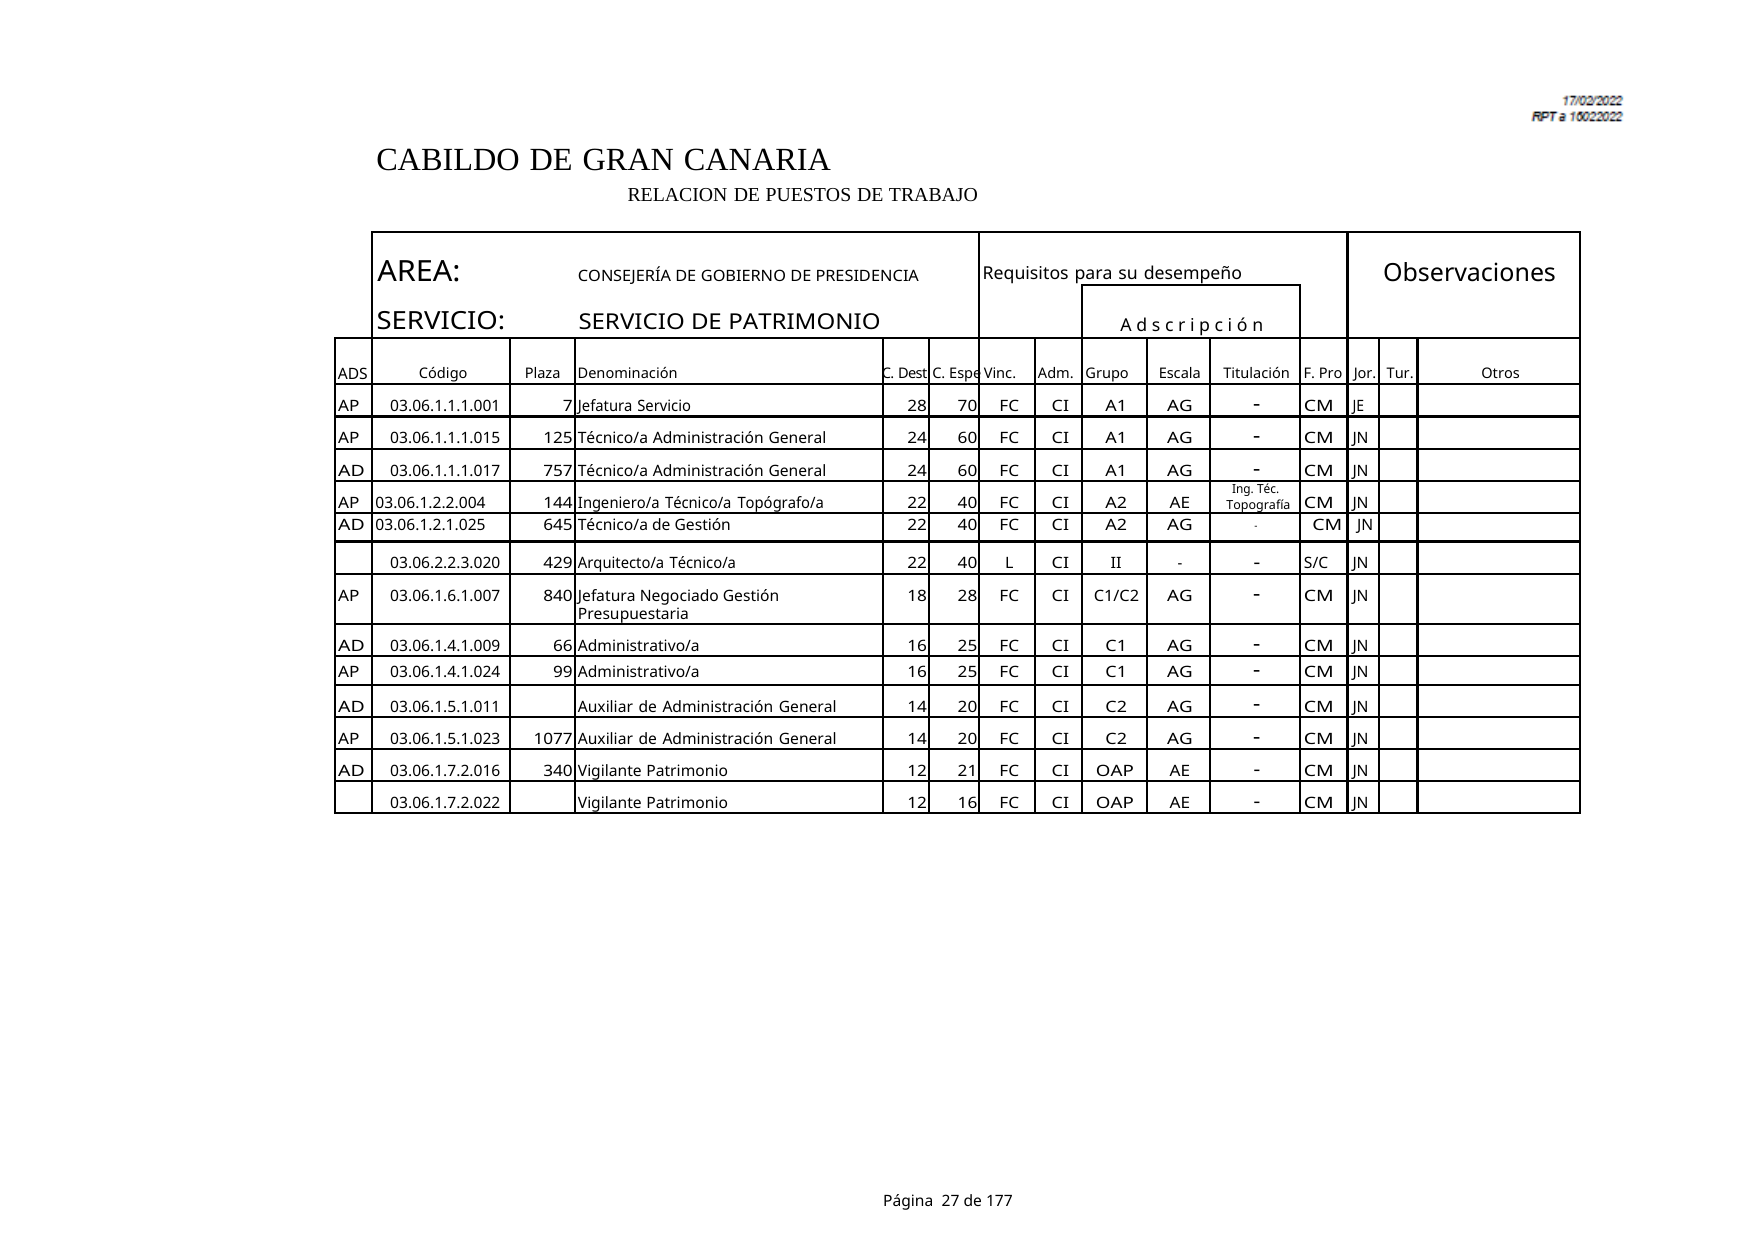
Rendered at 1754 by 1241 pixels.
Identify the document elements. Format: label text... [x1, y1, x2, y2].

table_cell S/C [1301, 543, 1346, 572]
table_cell 14 [884, 686, 928, 716]
table_cell CM [1301, 657, 1346, 683]
table_cell JN [1349, 750, 1378, 780]
table_header [335, 231, 371, 337]
table_cell Ingeniero/a Técnico/a Topógrafo/a [576, 482, 882, 512]
table_cell 03.06.1.4.1.009 [373, 625, 509, 655]
table_cell AD [336, 625, 371, 655]
table_cell OAP [1083, 782, 1146, 812]
table_cell A1 [1083, 450, 1146, 480]
table_cell AE [1148, 782, 1209, 812]
table_cell [1419, 543, 1579, 572]
table_cell [1419, 782, 1579, 812]
table_cell CI [1036, 686, 1081, 716]
table_cell AG [1148, 385, 1209, 415]
table_cell CM [1301, 575, 1346, 623]
table_cell A1 [1083, 385, 1146, 415]
table_cell [1380, 686, 1416, 716]
table_cell FC [980, 575, 1034, 623]
table_cell CM [1301, 625, 1346, 655]
table_cell [1380, 450, 1416, 480]
table_cell CM [1301, 782, 1346, 812]
table_cell [1419, 482, 1579, 512]
table_cell 03.06.1.1.1.015 [373, 418, 509, 447]
table_cell 645 [511, 514, 574, 540]
table_cell AG [1148, 514, 1209, 540]
table_cell AP [336, 718, 371, 748]
table_cell CM [1301, 385, 1346, 415]
table_cell [1380, 575, 1416, 623]
table_cell AG [1148, 625, 1209, 655]
table_cell 03.06.1.1.1.017 [373, 450, 509, 480]
table_cell Técnico/a Administración General [576, 418, 882, 447]
table_cell CI [1036, 750, 1081, 780]
table_cell FC [980, 450, 1034, 480]
table_cell FC [980, 657, 1034, 683]
table_cell Jor. [1349, 339, 1378, 383]
table_cell FC [980, 482, 1034, 512]
table_cell JN [1349, 718, 1378, 748]
table_cell [1419, 718, 1579, 748]
table_cell FC [980, 782, 1034, 812]
table_cell [336, 782, 371, 812]
table_cell 03.06.1.2.2.004 [373, 482, 509, 512]
table_cell C2 [1083, 686, 1146, 716]
table_cell AG [1148, 718, 1209, 748]
picture [1530, 85, 1628, 131]
table_cell 60 [930, 450, 978, 480]
table_cell 40 [930, 482, 978, 512]
table_cell ADS [336, 339, 371, 383]
table_cell Jefatura Servicio [576, 385, 882, 415]
table_cell 340 [511, 750, 574, 780]
table_cell 16 [884, 625, 928, 655]
table_cell A2 [1083, 482, 1146, 512]
table_cell AP [336, 575, 371, 623]
table_cell 03.06.2.2.3.020 [373, 543, 509, 572]
table_cell 7 [511, 385, 574, 415]
table_cell Denominación [576, 339, 882, 383]
table_cell [1380, 718, 1416, 748]
table_cell CI [1036, 450, 1081, 480]
table_cell JN [1349, 482, 1378, 512]
table_cell - [1211, 575, 1299, 623]
table_cell F. Pro [1301, 339, 1346, 383]
table_cell - [1211, 418, 1299, 447]
table_cell Código [373, 339, 509, 383]
table_cell 28 [930, 575, 978, 623]
table_cell [1419, 575, 1579, 623]
table_cell Administrativo/a [576, 657, 882, 683]
table_cell [1419, 686, 1579, 716]
table_cell 03.06.1.7.2.022 [373, 782, 509, 812]
table_cell JN [1349, 686, 1378, 716]
table_cell CI [1036, 418, 1081, 447]
table_header Requisitos para su desempeño [980, 233, 1346, 284]
table_cell AP [336, 418, 371, 447]
table_cell [1419, 418, 1579, 447]
table_cell 28 [884, 385, 928, 415]
table_cell Técnico/a de Gestión [576, 514, 882, 540]
table_cell 99 [511, 657, 574, 683]
table_cell [1380, 543, 1416, 572]
table_cell AD [336, 450, 371, 480]
table_cell [336, 543, 371, 572]
table_cell 40 [930, 543, 978, 572]
table_cell 14 [884, 718, 928, 748]
table_cell [1419, 385, 1579, 415]
table_cell 03.06.1.7.2.016 [373, 750, 509, 780]
table_cell [511, 782, 574, 812]
table_cell - [1211, 625, 1299, 655]
table_cell 144 [511, 482, 574, 512]
table_cell Otros [1419, 339, 1579, 383]
table_cell CM [1301, 450, 1346, 480]
table_cell JN [1349, 418, 1378, 447]
subtitle RELACION DE PUESTOS DE TRABAJO [252, 183, 1643, 206]
table_cell II [1083, 543, 1146, 572]
table_cell CI [1036, 543, 1081, 572]
table_cell Técnico/a Administración General [576, 450, 882, 480]
table_cell Vigilante Patrimonio [576, 782, 882, 812]
table_cell Jefatura Negociado Gestión Presupuestaria [576, 575, 882, 623]
table_cell - [1211, 750, 1299, 780]
table_cell 12 [884, 782, 928, 812]
table_cell L [980, 543, 1034, 572]
table_cell C. Espe [930, 339, 978, 383]
table_cell FC [980, 625, 1034, 655]
table_cell FC [980, 718, 1034, 748]
table_cell AG [1148, 450, 1209, 480]
table_header AREA: CONSEJERÍA DE GOBIERNO DE PRESIDENCIA SERVICIO: SERVICIO DE PATRIMONIO [373, 233, 978, 337]
table_cell 22 [884, 482, 928, 512]
table_cell JN [1349, 625, 1378, 655]
table_cell 21 [930, 750, 978, 780]
table_cell 03.06.1.5.1.011 [373, 686, 509, 716]
table_cell JN [1349, 782, 1378, 812]
table_cell - [1211, 450, 1299, 480]
table_cell [1380, 625, 1416, 655]
table_cell AG [1148, 418, 1209, 447]
table_cell JN [1349, 575, 1378, 623]
table_cell - [1211, 385, 1299, 415]
table_cell CI [1036, 657, 1081, 683]
table_cell CI [1036, 482, 1081, 512]
table_cell Adm. [1036, 339, 1081, 383]
table_cell A1 [1083, 418, 1146, 447]
table_cell Titulación [1211, 339, 1299, 383]
table_cell Arquitecto/a Técnico/a [576, 543, 882, 572]
table_cell CM [1301, 750, 1346, 780]
table_cell A2 [1083, 514, 1146, 540]
table_cell FC [980, 514, 1034, 540]
table_cell [980, 284, 1081, 337]
table_cell - [1211, 514, 1299, 540]
table_cell CM [1301, 514, 1346, 540]
table_cell CI [1036, 718, 1081, 748]
table_cell 40 [930, 514, 978, 540]
table_cell [1380, 514, 1416, 540]
table_cell Tur. [1380, 339, 1416, 383]
table_cell [1380, 482, 1416, 512]
table_cell - [1148, 543, 1209, 572]
table_cell AG [1148, 686, 1209, 716]
table_cell JN [1349, 450, 1378, 480]
table_cell JN [1349, 543, 1378, 572]
table_cell - [1211, 718, 1299, 748]
table_cell 70 [930, 385, 978, 415]
table_cell 25 [930, 657, 978, 683]
table_cell JE [1349, 385, 1378, 415]
table_cell 03.06.1.6.1.007 [373, 575, 509, 623]
table_cell 840 [511, 575, 574, 623]
table_cell 20 [930, 686, 978, 716]
table_cell [1380, 385, 1416, 415]
table_cell [511, 686, 574, 716]
table_cell - [1211, 543, 1299, 572]
table_cell [1301, 284, 1346, 337]
table_cell 22 [884, 543, 928, 572]
table_cell Plaza [511, 339, 574, 383]
table_cell Grupo [1083, 339, 1146, 383]
table_cell FC [980, 385, 1034, 415]
table_cell 18 [884, 575, 928, 623]
table_cell JN [1349, 657, 1378, 683]
table_cell FC [980, 750, 1034, 780]
table_cell CM [1301, 686, 1346, 716]
table_cell Ing. Téc. Topografía [1211, 482, 1299, 512]
table_cell [1419, 657, 1579, 683]
table_cell 24 [884, 418, 928, 447]
table_header Observaciones [1349, 233, 1579, 337]
table_cell [1380, 750, 1416, 780]
table_cell 16 [930, 782, 978, 812]
table_cell - [1211, 686, 1299, 716]
table_cell 24 [884, 450, 928, 480]
table_cell 429 [511, 543, 574, 572]
table_cell AD [336, 514, 371, 540]
table_cell CM [1301, 418, 1346, 447]
table_cell Vinc. [980, 339, 1034, 383]
table_cell - [1211, 782, 1299, 812]
table_cell [1380, 418, 1416, 447]
table_cell AE [1148, 482, 1209, 512]
table_cell 16 [884, 657, 928, 683]
table_cell FC [980, 418, 1034, 447]
table_cell Vigilante Patrimonio [576, 750, 882, 780]
table_cell 03.06.1.5.1.023 [373, 718, 509, 748]
table_cell CM [1301, 482, 1346, 512]
table_cell [1419, 625, 1579, 655]
table_cell C. Dest [884, 339, 928, 383]
table_cell CI [1036, 575, 1081, 623]
table_cell AP [336, 385, 371, 415]
table_cell CM [1301, 718, 1346, 748]
table_cell CI [1036, 625, 1081, 655]
table_cell Auxiliar de Administración General [576, 718, 882, 748]
table_cell Auxiliar de Administración General [576, 686, 882, 716]
table_cell CI [1036, 385, 1081, 415]
table_cell CI [1036, 514, 1081, 540]
table_cell Administrativo/a [576, 625, 882, 655]
table_cell 66 [511, 625, 574, 655]
table_cell [1419, 514, 1579, 540]
table_cell Escala [1148, 339, 1209, 383]
table_cell [1380, 782, 1416, 812]
table_cell [1380, 657, 1416, 683]
table_cell 1077 [511, 718, 574, 748]
table_cell C1 [1083, 625, 1146, 655]
table_cell 03.06.1.1.1.001 [373, 385, 509, 415]
table_cell AD [336, 750, 371, 780]
table_cell AG [1148, 657, 1209, 683]
table_cell AG [1148, 575, 1209, 623]
table_cell 60 [930, 418, 978, 447]
table_cell C1/C2 [1083, 575, 1146, 623]
table_cell C1 [1083, 657, 1146, 683]
table_cell CI [1036, 782, 1081, 812]
table_cell [1419, 450, 1579, 480]
table_cell 03.06.1.4.1.024 [373, 657, 509, 683]
table_cell AP [336, 482, 371, 512]
table_cell AD [336, 686, 371, 716]
table_cell OAP [1083, 750, 1146, 780]
table_cell 03.06.1.2.1.025 [373, 514, 509, 540]
table_cell 12 [884, 750, 928, 780]
table_cell 22 [884, 514, 928, 540]
table_cell 757 [511, 450, 574, 480]
table_cell 20 [930, 718, 978, 748]
table_cell AP [336, 657, 371, 683]
table_cell - [1211, 657, 1299, 683]
table_cell 125 [511, 418, 574, 447]
table_cell C2 [1083, 718, 1146, 748]
table_cell [1419, 750, 1579, 780]
table_cell JN [1349, 514, 1378, 540]
table_cell FC [980, 686, 1034, 716]
table_cell AE [1148, 750, 1209, 780]
table_cell A d s c r i p c i ó n [1083, 286, 1299, 337]
table_cell 25 [930, 625, 978, 655]
